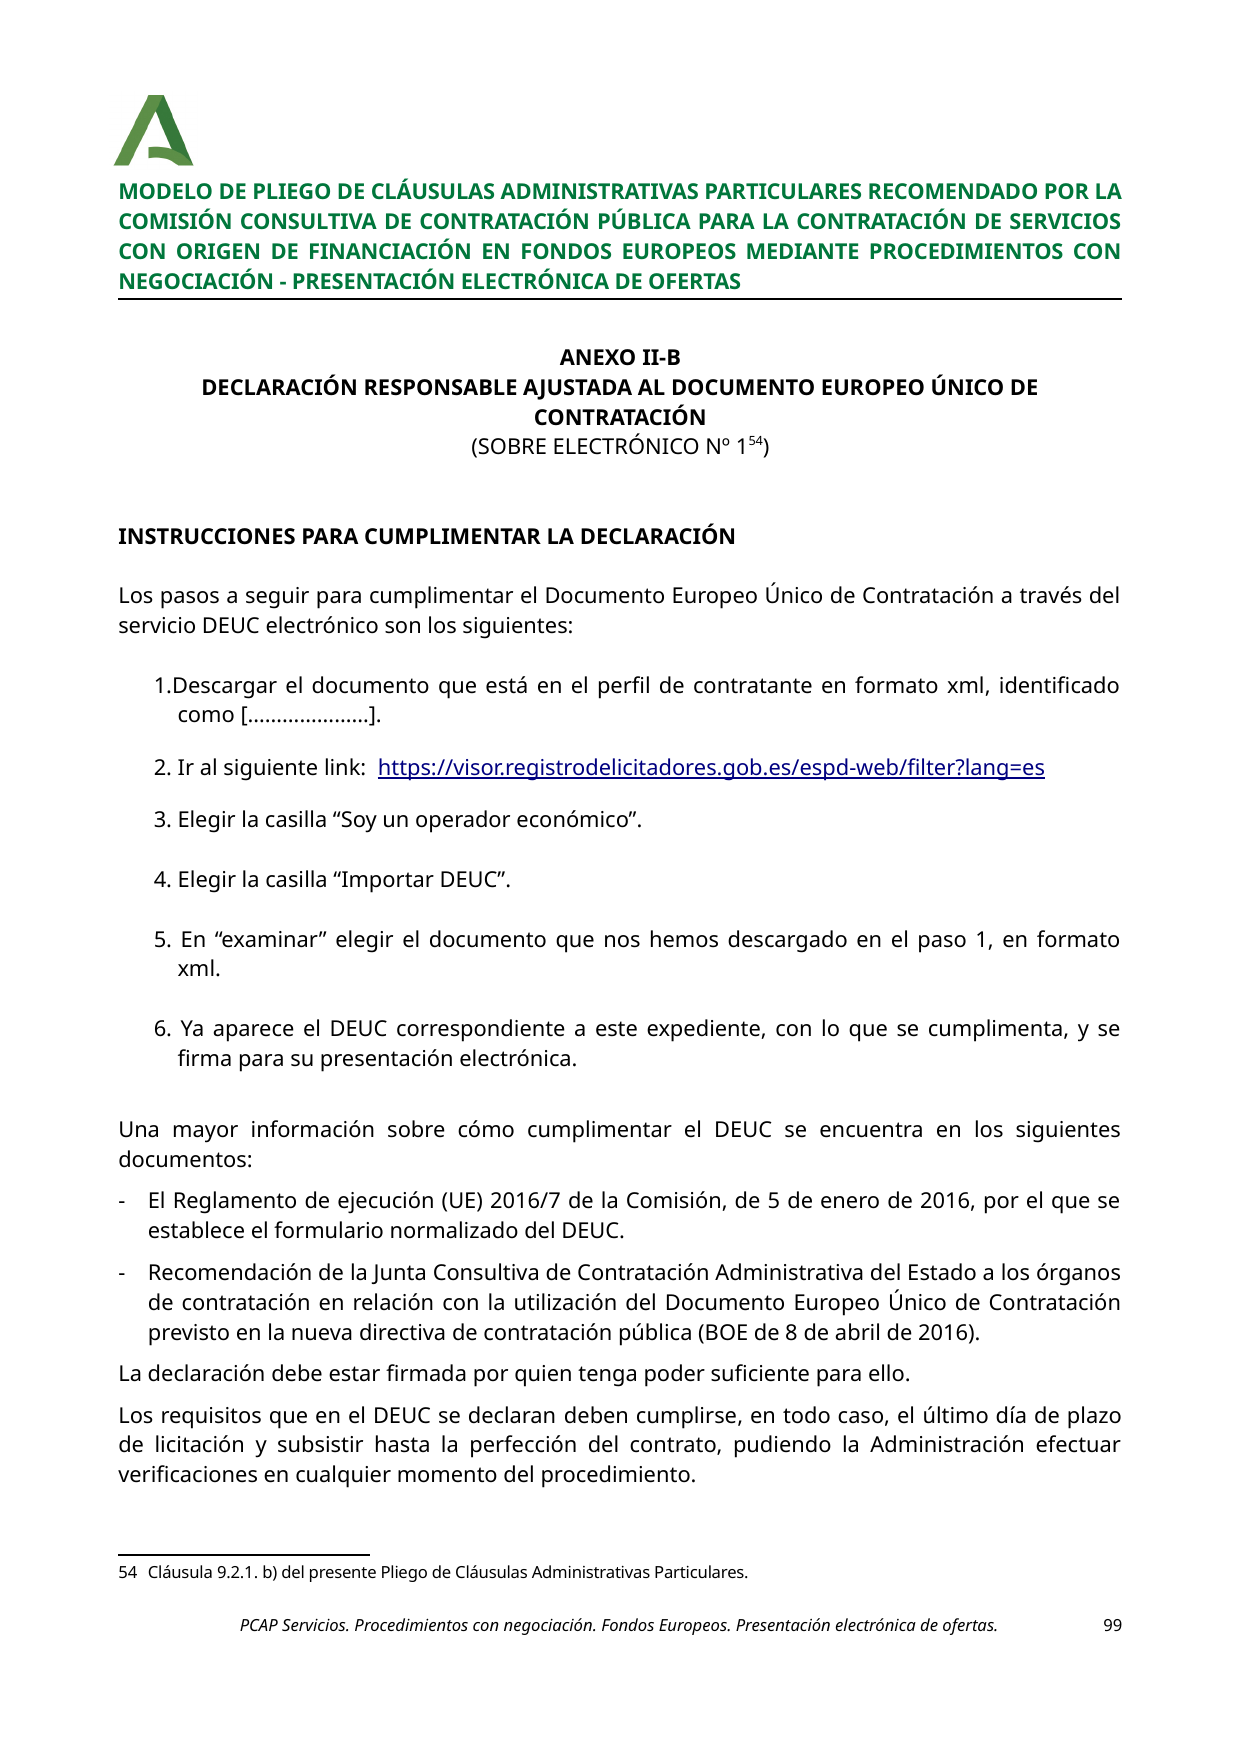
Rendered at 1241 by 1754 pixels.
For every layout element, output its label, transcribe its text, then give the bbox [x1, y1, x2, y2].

text INSTRUCCIONES PARA CUMPLIMENTAR LA DECLARACIÓN [118, 521, 1122, 551]
text 4. Elegir la casilla “Importar DEUC”. [153, 864, 1122, 894]
picture [109, 91, 198, 170]
text (SOBRE ELECTRÓNICO Nº 1) [118, 431, 1122, 461]
text Los pasos a seguir para cumplimentar el Documento Europeo Único de Contratación a través del servicio DEUC electrónico son los siguientes: [118, 580, 1122, 640]
text ANEXO II-B [118, 342, 1122, 372]
text - Recomendación de la Junta Consultiva de Contratación Administrativa del Estado a los órganos de contratación en relación con la utilización del Documento Europeo Único de Contratación previsto en la nueva directiva de contratación pública (BOE de 8 de abril de 2016). [118, 1257, 1122, 1346]
text Los requisitos que en el DEUC se declaran deben cumplirse, en todo caso, el último día de plazo de licitación y subsistir hasta la perfección del contrato, pudiendo la Administración efectuar verificaciones en cualquier momento del procedimiento. [118, 1399, 1122, 1489]
text 3. Elegir la casilla “Soy un operador económico”. [153, 804, 1122, 834]
text Cláusula 9.2.1. b) del presente Pliego de Cláusulas Administrativas Particulares. [118, 1561, 1122, 1584]
text 1.Descargar el documento que está en el perfil de contratante en formato xml, identificado como […………………]. [153, 670, 1122, 729]
text - El Reglamento de ejecución (UE) 2016/7 de la Comisión, de 5 de enero de 2016, por el que se establece el formulario normalizado del DEUC. [118, 1186, 1122, 1245]
text 5. En “examinar” elegir el documento que nos hemos descargado en el paso 1, en formato xml. [153, 924, 1122, 983]
text Una mayor información sobre cómo cumplimentar el DEUC se encuentra en los siguientes documentos: [118, 1114, 1122, 1174]
text DECLARACIÓN RESPONSABLE AJUSTADA AL DOCUMENTO EUROPEO ÚNICO DE CONTRATACIÓN [118, 372, 1122, 431]
text 6. Ya aparece el DEUC correspondiente a este expediente, con lo que se cumplimenta, y se firma para su presentación electrónica. [153, 1013, 1122, 1073]
text MODELO DE PLIEGO DE CLÁUSULAS ADMINISTRATIVAS PARTICULARES RECOMENDADO POR LA COMISIÓN CONSULTIVA DE CONTRATACIÓN PÚBLICA PARA LA CONTRATACIÓN DE SERVICIOS CON ORIGEN DE FINANCIACIÓN EN FONDOS EUROPEOS MEDIANTE PROCEDIMIENTOS CON NEGOCIACIÓN - PRESENTACIÓN ELECTRÓNICA DE OFERTAS [118, 176, 1122, 298]
text 2. Ir al siguiente link: https://visor.registrodelicitadores.gob.es/espd-web/filter?lang=es [153, 752, 1122, 782]
text La declaración debe estar firmada por quien tenga poder suficiente para ello. [118, 1358, 1122, 1388]
